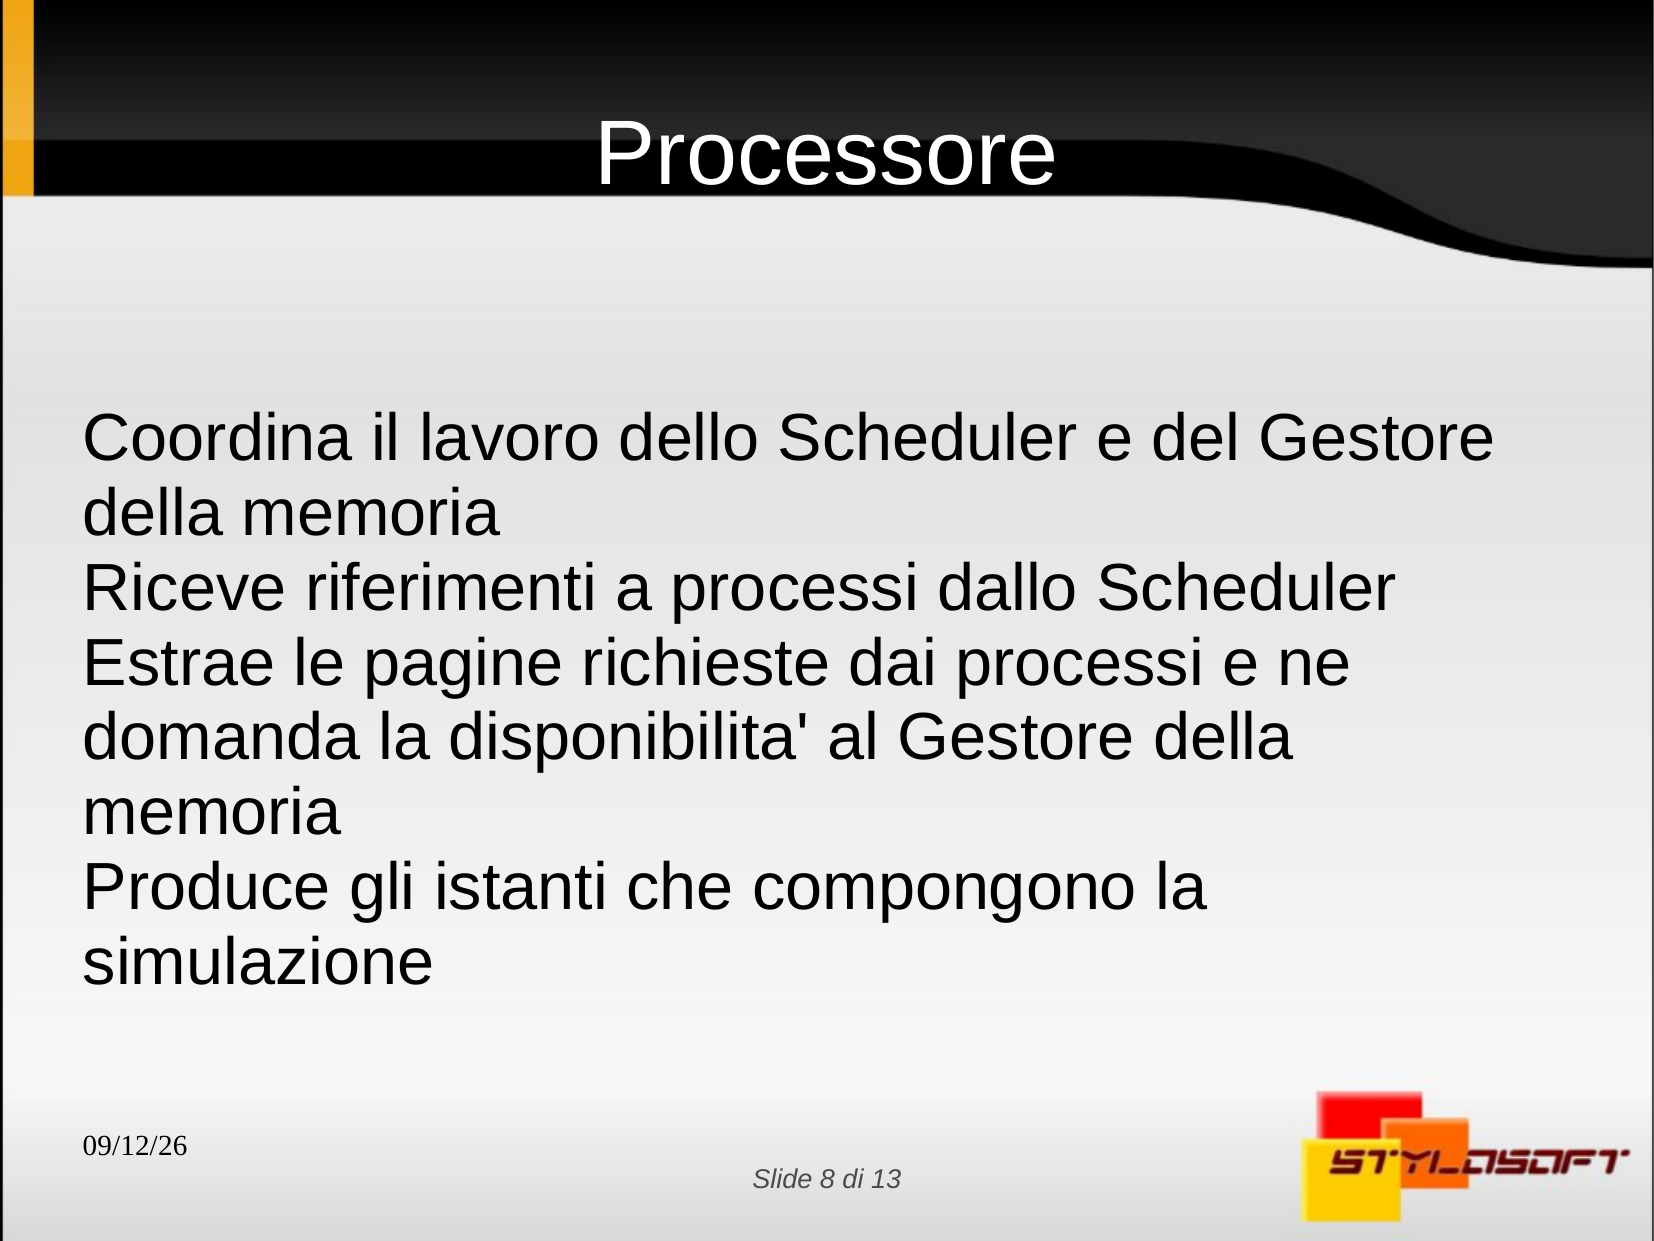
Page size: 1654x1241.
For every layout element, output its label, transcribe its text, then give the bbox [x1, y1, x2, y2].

picture [0, 0, 1654, 1156]
text_box Slide <number> di 13 [0, 1156, 1654, 1241]
subtitle Coordina il lavoro dello Scheduler e del Gestore della memoria Riceve riferimenti a processi dallo Scheduler Estrae le pagine richieste dai processi e ne domanda la disponibilita' al Gestore della memoria Produce gli istanti che compongono la simulazione [82, 290, 1571, 1109]
title Processore [82, 49, 1571, 257]
